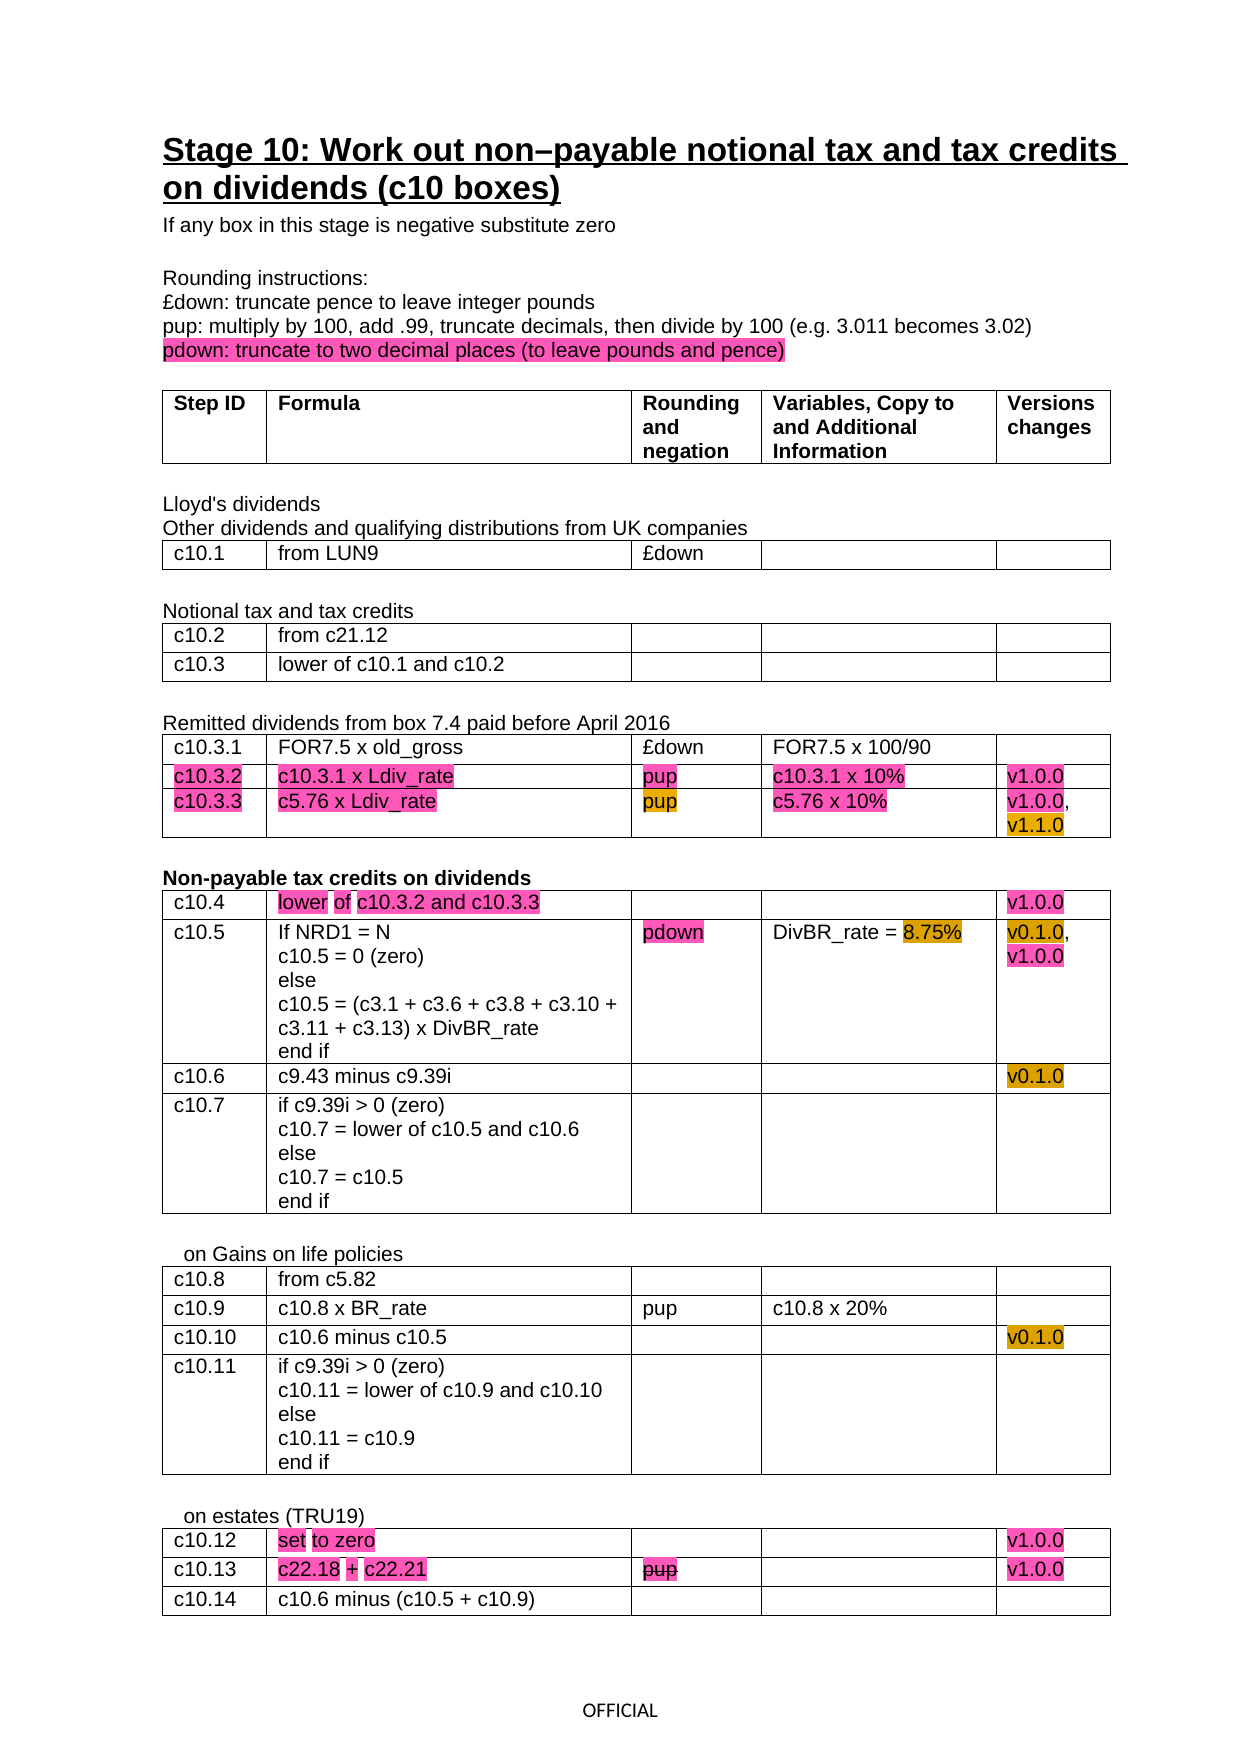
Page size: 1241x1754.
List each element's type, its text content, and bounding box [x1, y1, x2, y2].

table_header [762, 891, 996, 919]
table_header Variables, Copy to and Additional Information [762, 391, 996, 463]
text pup: multiply by 100, add .99, truncate decimals, then divide by 100 (e.g. 3.011 becomes 3.02) [162, 314, 1135, 338]
table_cell [997, 1296, 1110, 1324]
table_cell [762, 1064, 996, 1092]
table_cell [632, 653, 761, 681]
table_cell c10.3.3 [163, 789, 266, 836]
table_header from c21.12 [267, 624, 631, 652]
table_cell c10.3.2 [163, 765, 266, 788]
table_header [997, 1267, 1110, 1295]
table_header v1.0.0 [997, 891, 1110, 919]
table_header Versions changes [997, 391, 1110, 463]
text Notional tax and tax credits [162, 598, 1135, 622]
table_cell If NRD1 = N c10.5 = 0 (zero) else c10.5 = (c3.1 + c3.6 + c3.8 + c3.10 + c3.11 + c3.13) x DivBR_rate end if [267, 920, 631, 1063]
table_cell [997, 1094, 1110, 1213]
table_cell [762, 1355, 996, 1474]
text If any box in this stage is negative substitute zero [162, 213, 1135, 237]
table_cell [632, 1587, 761, 1615]
table_header [762, 1267, 996, 1295]
table_cell c10.7 [163, 1094, 266, 1213]
table_cell pup [632, 1296, 761, 1324]
table_cell c10.3.1 x Ldiv_rate [267, 765, 631, 788]
table_header set to zero [267, 1529, 631, 1557]
table_header [997, 541, 1110, 569]
table_cell v0.1.0 [997, 1326, 1110, 1354]
table_header Step ID [163, 391, 266, 463]
table_header c10.1 [163, 541, 266, 569]
table_header c10.4 [163, 891, 266, 919]
table_cell pup [632, 789, 761, 836]
table_cell [762, 1094, 996, 1213]
table_cell v0.1.0, v1.0.0 [997, 920, 1110, 1063]
table_cell [632, 1064, 761, 1092]
table_cell pdown [632, 920, 761, 1063]
table_header £down [632, 735, 761, 763]
table_cell [762, 1558, 996, 1586]
table_cell [762, 1326, 996, 1354]
table_cell c10.6 minus c10.5 [267, 1326, 631, 1354]
table_header [762, 624, 996, 652]
table_header Rounding and negation [632, 391, 761, 463]
table_cell c5.76 x Ldiv_rate [267, 789, 631, 836]
table_cell pup [632, 1558, 761, 1586]
subtitle Stage 10: Work out non–payable notional tax and tax credits on dividends (c10 boxes) [162, 130, 1135, 207]
text Lloyd's dividends [162, 492, 1135, 516]
text Other dividends and qualifying distributions from UK companies [162, 516, 1135, 540]
text £down: truncate pence to leave integer pounds [162, 290, 1135, 314]
table_header from c5.82 [267, 1267, 631, 1295]
table_cell c10.3.1 x 10% [762, 765, 996, 788]
table_cell c10.8 x BR_rate [267, 1296, 631, 1324]
table_cell [762, 1587, 996, 1615]
table_header FOR7.5 x old_gross [267, 735, 631, 763]
table_header [997, 735, 1110, 763]
table_header c10.2 [163, 624, 266, 652]
table_cell c10.6 minus (c10.5 + c10.9) [267, 1587, 631, 1615]
table_header [632, 1267, 761, 1295]
table_cell c10.13 [163, 1558, 266, 1586]
table_cell c10.10 [163, 1326, 266, 1354]
table_cell c22.18 + c22.21 [267, 1558, 631, 1586]
table_header [762, 541, 996, 569]
table_header c10.12 [163, 1529, 266, 1557]
table_header £down [632, 541, 761, 569]
table_header lower of c10.3.2 and c10.3.3 [267, 891, 631, 919]
table_cell pup [632, 765, 761, 788]
table_cell c10.3 [163, 653, 266, 681]
table_cell [997, 1355, 1110, 1474]
table_header c10.8 [163, 1267, 266, 1295]
table_cell c10.14 [163, 1587, 266, 1615]
table_cell c9.43 minus c9.39i [267, 1064, 631, 1092]
table_header [632, 891, 761, 919]
table_cell if c9.39i > 0 (zero) c10.7 = lower of c10.5 and c10.6 else c10.7 = c10.5 end if [267, 1094, 631, 1213]
table_cell [632, 1326, 761, 1354]
table_cell if c9.39i > 0 (zero) c10.11 = lower of c10.9 and c10.10 else c10.11 = c10.9 end if [267, 1355, 631, 1474]
text Rounding instructions: [162, 266, 1135, 290]
table_cell lower of c10.1 and c10.2 [267, 653, 631, 681]
table_cell v0.1.0 [997, 1064, 1110, 1092]
table_cell [632, 1094, 761, 1213]
table_header v1.0.0 [997, 1529, 1110, 1557]
table_header [632, 1529, 761, 1557]
text pdown: truncate to two decimal places (to leave pounds and pence) [162, 338, 1135, 362]
table_cell [997, 1587, 1110, 1615]
table_cell c10.9 [163, 1296, 266, 1324]
table_cell [632, 1355, 761, 1474]
table_header from LUN9 [267, 541, 631, 569]
table_header [762, 1529, 996, 1557]
text Non-payable tax credits on dividends [162, 866, 1135, 890]
table_cell c10.11 [163, 1355, 266, 1474]
table_cell v1.0.0 [997, 765, 1110, 788]
text on estates (TRU19) [183, 1503, 1135, 1527]
table_cell c10.6 [163, 1064, 266, 1092]
table_header FOR7.5 x 100/90 [762, 735, 996, 763]
table_cell [762, 653, 996, 681]
table_cell [997, 653, 1110, 681]
table_cell v1.0.0 [997, 1558, 1110, 1586]
table_cell c10.8 x 20% [762, 1296, 996, 1324]
table_cell c10.5 [163, 920, 266, 1063]
text on Gains on life policies [183, 1242, 1135, 1266]
table_header [997, 624, 1110, 652]
table_cell DivBR_rate = 8.75% [762, 920, 996, 1063]
table_header [632, 624, 761, 652]
table_cell v1.0.0, v1.1.0 [997, 789, 1110, 836]
table_cell c5.76 x 10% [762, 789, 996, 836]
table_header Formula [267, 391, 631, 463]
table_header c10.3.1 [163, 735, 266, 763]
text Remitted dividends from box 7.4 paid before April 2016 [162, 710, 1135, 734]
